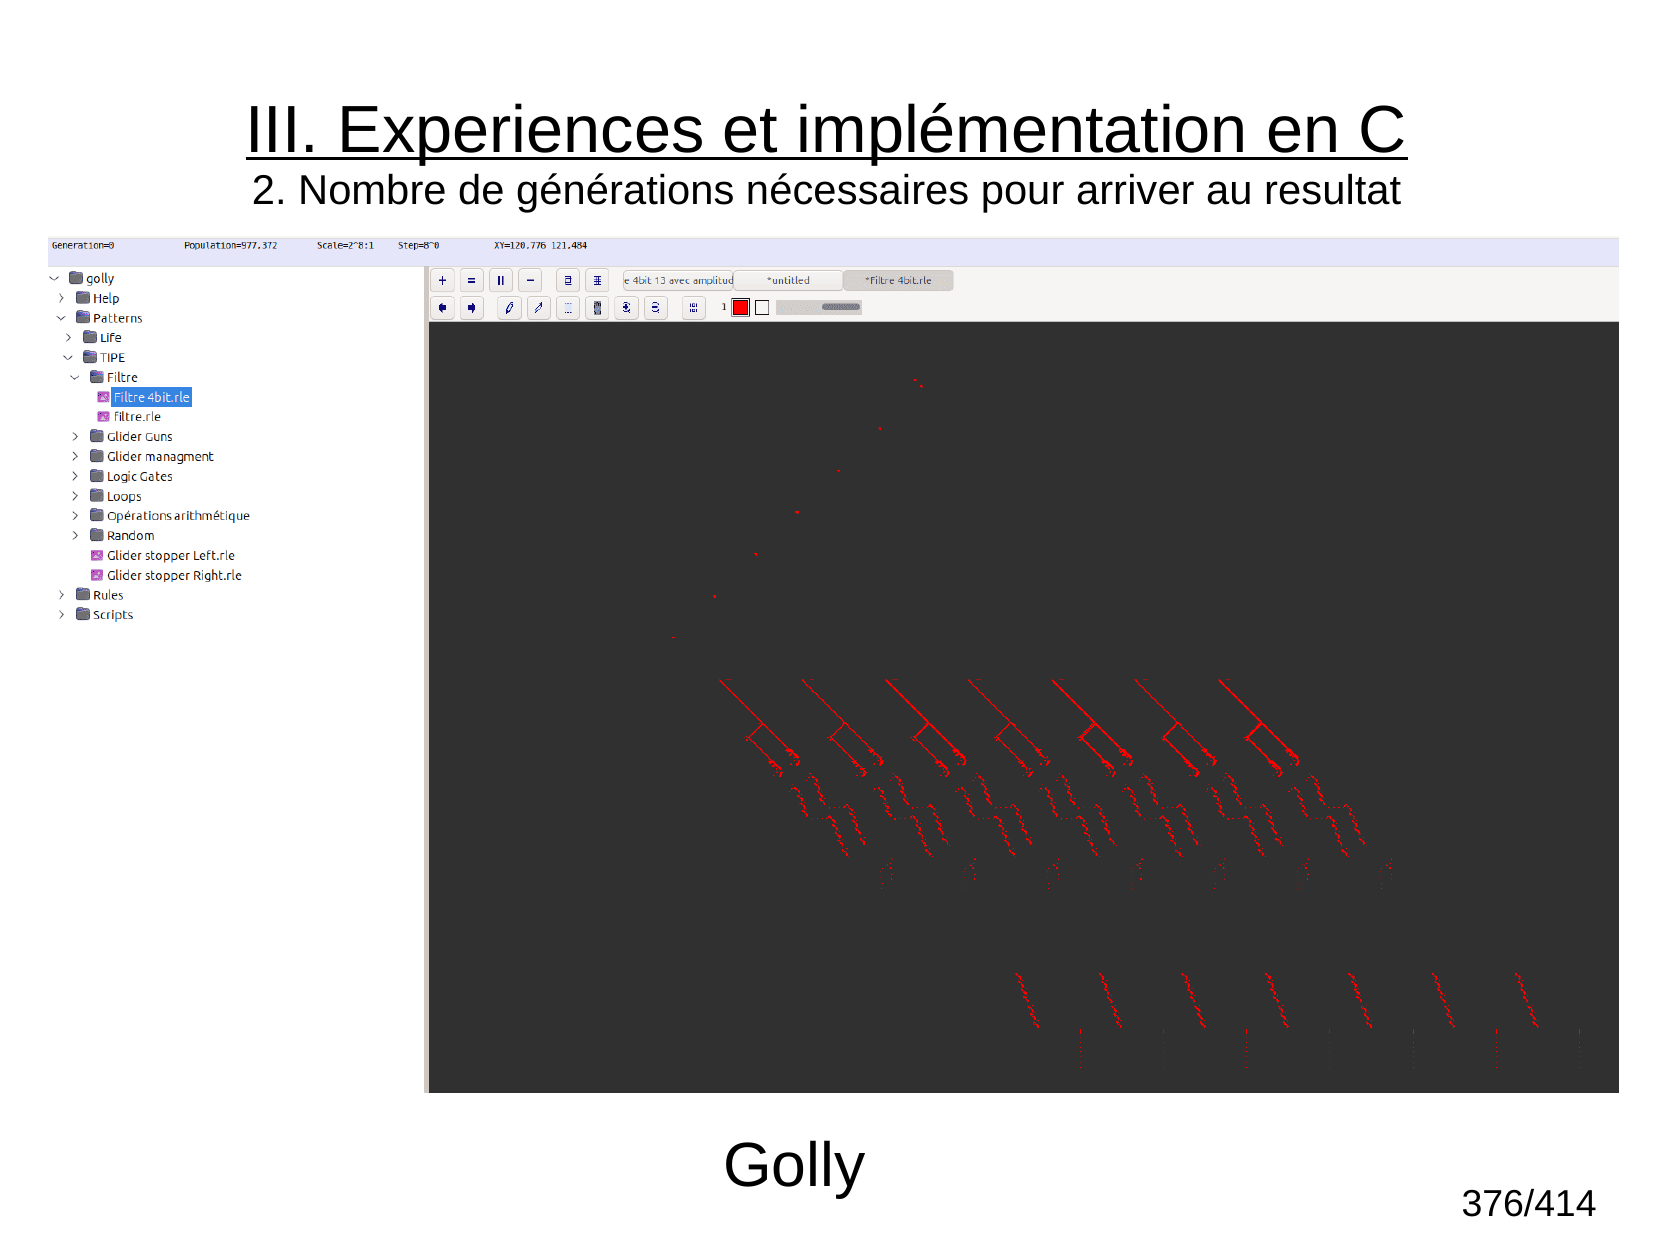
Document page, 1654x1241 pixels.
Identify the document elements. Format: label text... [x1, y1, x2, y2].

picture [48, 236, 1619, 1093]
title III. Experiences et implémentation en C 2. Nombre de générations nécessaires pour arriver au resultat [82, 49, 1571, 236]
text_box Golly [708, 1122, 881, 1207]
text_box <number>/414 [1446, 1175, 1654, 1233]
